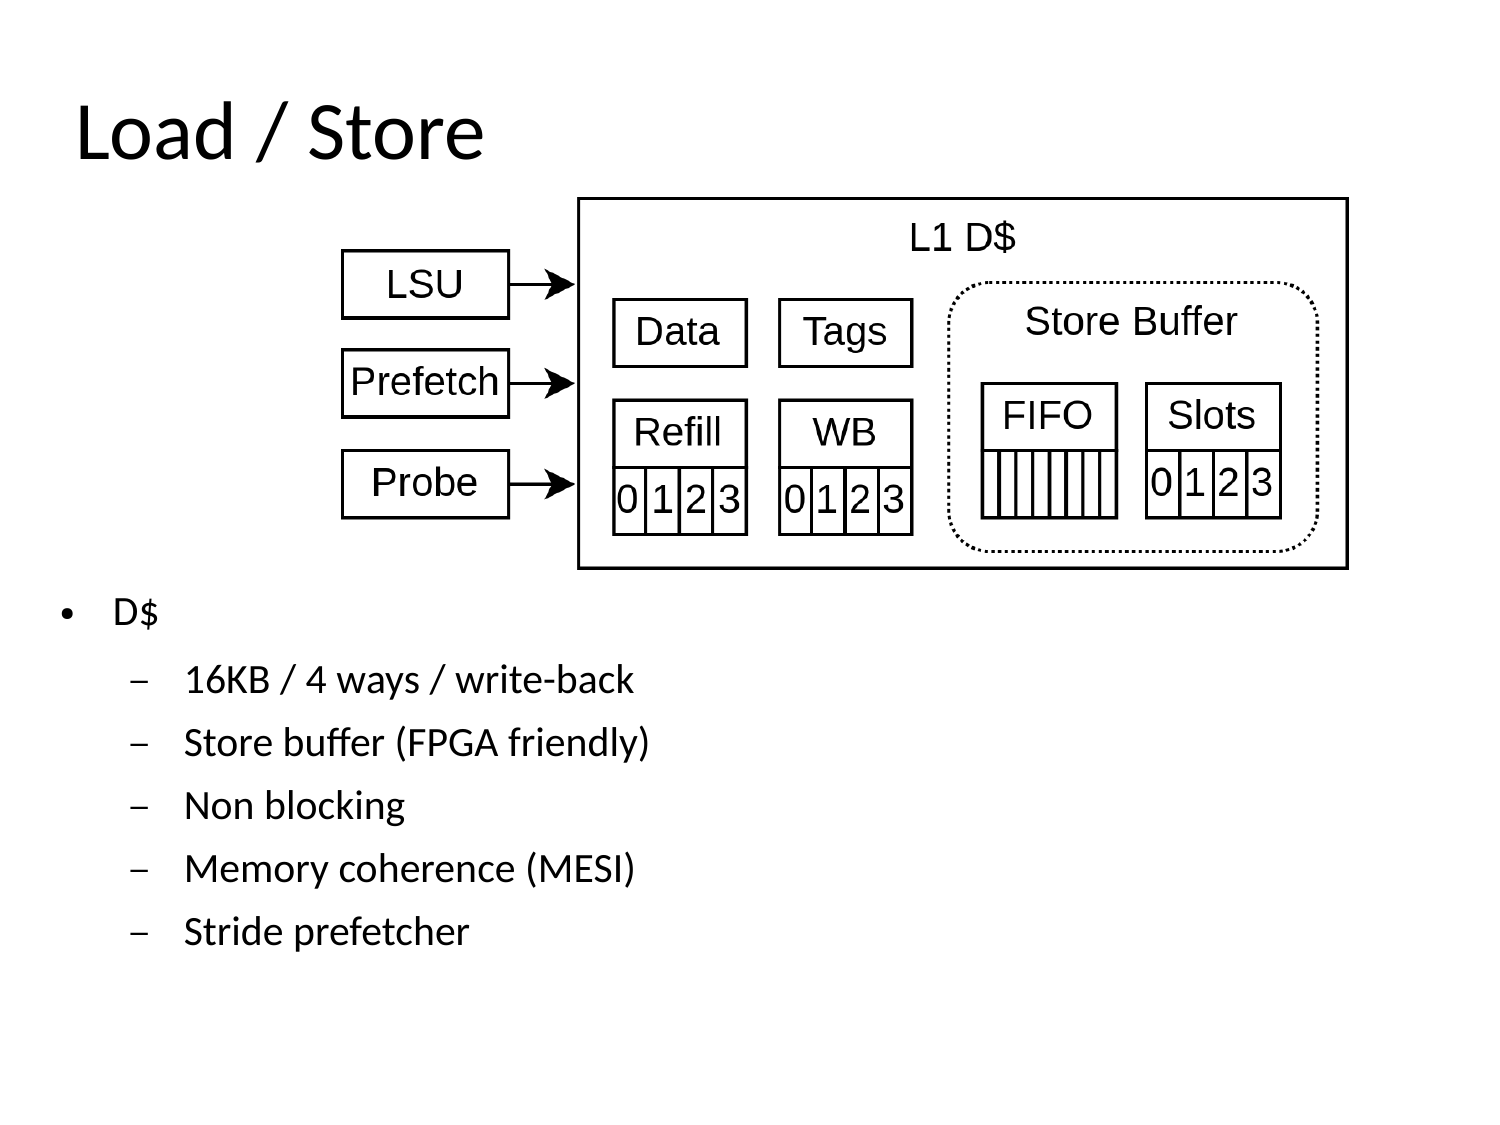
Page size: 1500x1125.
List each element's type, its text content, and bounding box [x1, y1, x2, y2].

picture [307, 163, 1382, 603]
list D$ 16KB / 4 ways / write-back Store buffer (FPGA friendly) Non blocking Memory coherence (MESI) Stride prefetcher [41, 525, 1477, 1125]
title Load / Store [74, 44, 1425, 233]
